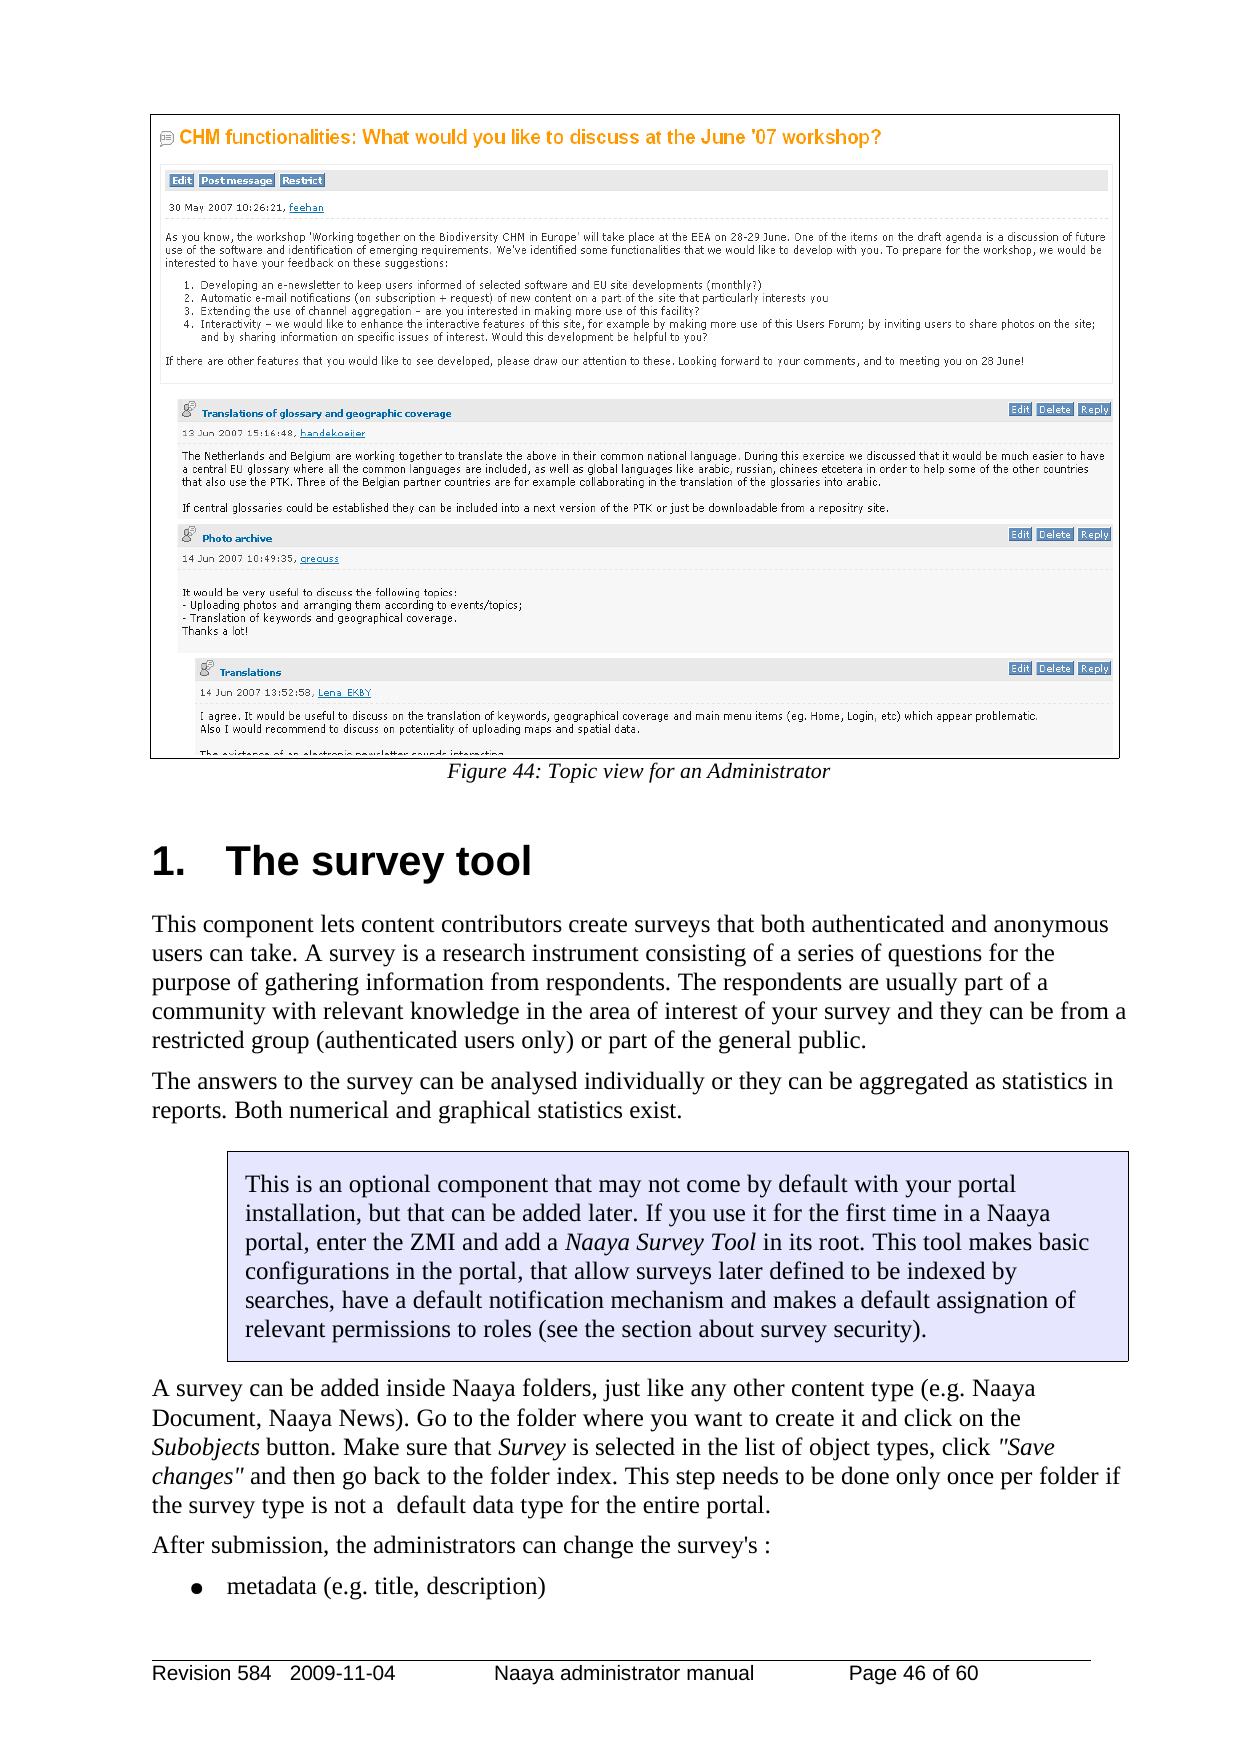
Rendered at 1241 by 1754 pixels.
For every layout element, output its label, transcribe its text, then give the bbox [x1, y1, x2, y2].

text Figure 44: Topic view for an Administrator [191, 759, 1088, 783]
text After submission, the administrators can change the survey's : [152, 1530, 1128, 1559]
picture [153, 117, 1117, 755]
text A survey can be added inside Naaya folders, just like any other content type (e.g. Naaya Document, Naaya News). Go to the folder where you want to create it and click on the Subobjects button. Make sure that Survey is selected in the list of object types, click "Save changes" and then go back to the folder index. This step needs to be done only once per folder if the survey type is not a default data type for the entire portal. [152, 1373, 1128, 1519]
text This component lets content contributors create surveys that both authenticated and anonymous users can take. A survey is a research instrument consisting of a series of questions for the purpose of gathering information from respondents. The respondents are usually part of a community with relevant knowledge in the area of interest of your survey and they can be from a restricted group (authenticated users only) or part of the general public. [152, 909, 1128, 1054]
list metadata (e.g. title, description) [189, 1571, 1128, 1600]
subtitle The survey tool [151, 836, 1128, 884]
text The answers to the survey can be analysed individually or they can be aggregated as statistics in reports. Both numerical and graphical statistics exist. [152, 1066, 1128, 1124]
text This is an optional component that may not come by default with your portal installation, but that can be added later. If you use it for the first time in a Naaya portal, enter the ZMI and add a Naaya Survey Tool in its root. This tool makes basic configurations in the portal, that allow surveys later defined to be indexed by searches, have a default notification mechanism and makes a default assignation of relevant permissions to roles (see the section about survey security). [228, 1152, 1128, 1361]
text [151, 115, 1119, 758]
